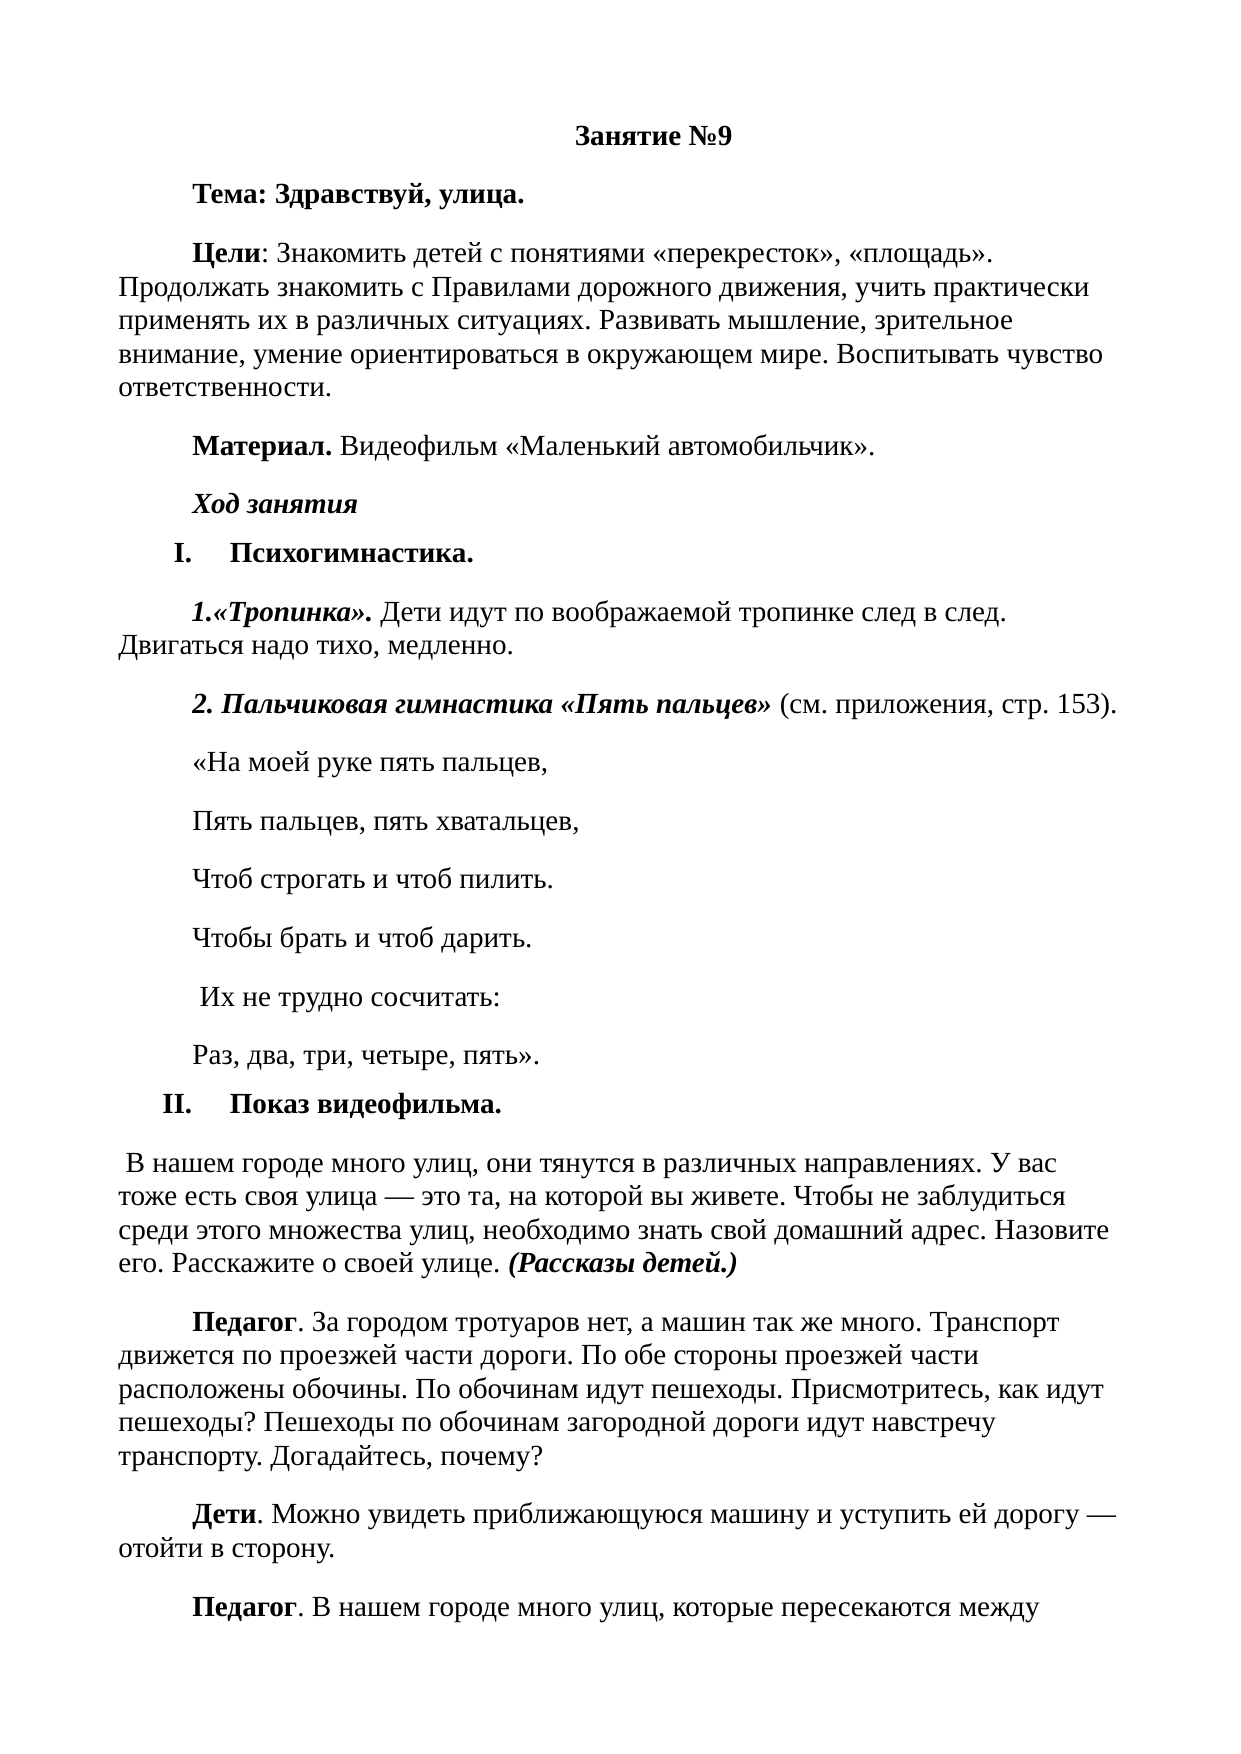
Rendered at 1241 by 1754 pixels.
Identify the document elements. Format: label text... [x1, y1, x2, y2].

text Ход занятия [118, 486, 1122, 520]
text В нашем городе много улиц, они тянутся в различных направлениях. У вас тоже есть своя улица — это та, на которой вы живете. Чтобы не заблудиться среди этого множества улиц, необходимо знать свой домашний адрес. Назовите его. Расскажите о своей улице. (Рассказы детей.) [118, 1145, 1122, 1279]
text Чтоб строгать и чтоб пилить. [118, 862, 1122, 895]
text Тема: Здравствуй, улица. [118, 177, 1122, 210]
text 1.«Тропинка». Дети идут по воображаемой тропинке след в след. Двигаться надо тихо, медленно. [118, 594, 1122, 661]
text Чтобы брать и чтоб дарить. [118, 920, 1122, 954]
text 2. Пальчиковая гимнастика «Пять пальцев» (см. приложения, стр. 153). [118, 686, 1122, 719]
text Дети. Можно увидеть приближающуюся машину и уступить ей дорогу — отойти в сторону. [118, 1497, 1122, 1564]
text Педагог. За городом тротуаров нет, а машин так же много. Транспорт движется по проезжей части дороги. По обе стороны проезжей части расположены обочины. По обочинам идут пешеходы. Присмотритесь, как идут пешеходы? Пешеходы по обочинам загородной дороги идут навстречу транспорту. Догадайтесь, почему? [118, 1304, 1122, 1472]
text «На моей руке пять пальцев, [118, 744, 1122, 778]
text Цели: Знакомить детей с понятиями «перекресток», «площадь». Продолжать знакомить с Правилами дорожного движения, учить практически применять их в различных ситуациях. Развивать мышление, зрительное внимание, умение ориентироваться в окружающем мире. Воспитывать чувство ответственности. [118, 235, 1122, 403]
text Пять пальцев, пять хватальцев, [118, 803, 1122, 837]
text Их не трудно сосчитать: [118, 979, 1122, 1012]
list Показ видеофильма. [192, 1086, 1122, 1120]
text Педагог. В нашем городе много улиц, которые пересекаются между [118, 1589, 1122, 1622]
text Занятие №9 [118, 118, 1122, 152]
text Материал. Видеофильм «Маленький автомобильчик». [118, 428, 1122, 461]
list Психогимнастика. [192, 535, 1122, 569]
text Раз, два, три, четыре, пять». [118, 1037, 1122, 1071]
